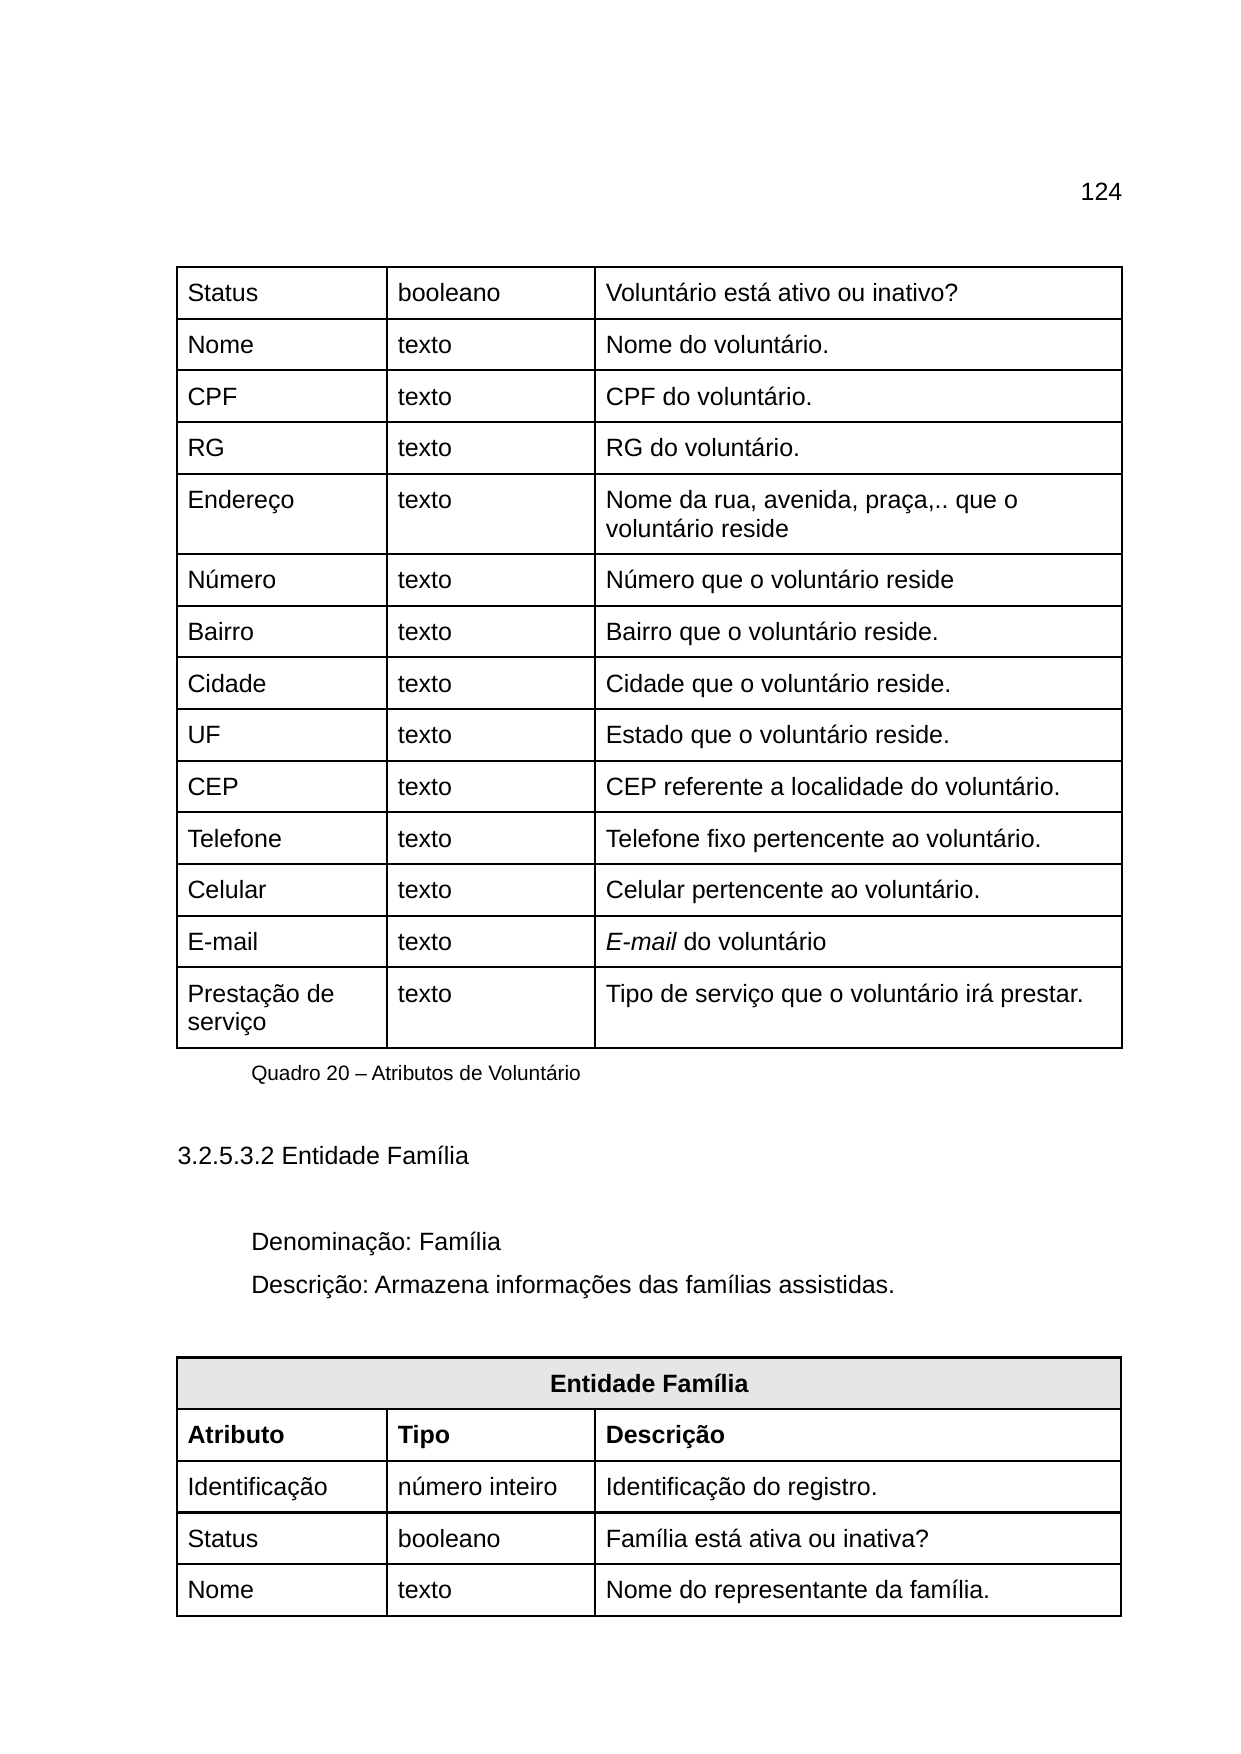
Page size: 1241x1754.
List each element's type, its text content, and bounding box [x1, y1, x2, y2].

table_cell CEP [178, 762, 386, 811]
table_cell Nome [178, 320, 386, 369]
table_cell Atributo [178, 1410, 386, 1460]
table_cell Status [178, 268, 386, 317]
text Quadro 20 – Atributos de Voluntário [177, 1061, 1122, 1085]
table_cell Descrição [596, 1410, 1120, 1460]
table_cell CPF do voluntário. [596, 371, 1121, 421]
table_cell texto [388, 1565, 594, 1615]
table_cell Cidade que o voluntário reside. [596, 658, 1121, 708]
table_cell Identificação do registro. [596, 1462, 1120, 1511]
table_cell Número que o voluntário reside [596, 555, 1121, 604]
table_cell número inteiro [388, 1462, 594, 1511]
table_cell E-mail [178, 917, 386, 966]
table_cell Tipo [388, 1410, 594, 1460]
table_cell texto [388, 917, 594, 966]
table_cell Prestação de serviço [178, 968, 386, 1047]
table_cell texto [388, 762, 594, 811]
table_cell Estado que o voluntário reside. [596, 710, 1121, 759]
table_cell texto [388, 968, 594, 1047]
table_cell texto [388, 607, 594, 656]
table_cell Nome [178, 1565, 386, 1615]
table_cell booleano [388, 1514, 594, 1563]
table_cell Cidade [178, 658, 386, 708]
table_cell texto [388, 813, 594, 863]
table_cell texto [388, 371, 594, 421]
table_cell Número [178, 555, 386, 604]
table_cell Endereço [178, 475, 386, 553]
table_cell Celular [178, 865, 386, 914]
table_cell Família está ativa ou inativa? [596, 1514, 1120, 1563]
table_cell Nome do representante da família. [596, 1565, 1120, 1615]
table_cell RG [178, 423, 386, 472]
table_cell texto [388, 658, 594, 708]
table_cell Identificação [178, 1462, 386, 1511]
table_cell booleano [388, 268, 594, 317]
table_cell RG do voluntário. [596, 423, 1121, 472]
table_cell E-mail do voluntário [596, 917, 1121, 966]
table_header Entidade Família [178, 1359, 1120, 1408]
table_cell texto [388, 710, 594, 759]
table_cell texto [388, 423, 594, 472]
table_cell texto [388, 475, 594, 553]
table_cell texto [388, 320, 594, 369]
table_cell Nome da rua, avenida, praça,.. que o voluntário reside [596, 475, 1121, 553]
text 3.2.5.3.2 Entidade Família [177, 1141, 1122, 1169]
table_cell Tipo de serviço que o voluntário irá prestar. [596, 968, 1121, 1047]
text Descrição: Armazena informações das famílias assistidas. [177, 1270, 1122, 1299]
table_cell texto [388, 865, 594, 914]
table_cell CPF [178, 371, 386, 421]
table_cell Bairro que o voluntário reside. [596, 607, 1121, 656]
table_cell Celular pertencente ao voluntário. [596, 865, 1121, 914]
text Denominação: Família [177, 1227, 1122, 1256]
table_cell Nome do voluntário. [596, 320, 1121, 369]
table_cell Status [178, 1514, 386, 1563]
table_cell UF [178, 710, 386, 759]
table_cell Telefone fixo pertencente ao voluntário. [596, 813, 1121, 863]
table_cell Telefone [178, 813, 386, 863]
table_cell CEP referente a localidade do voluntário. [596, 762, 1121, 811]
table_cell texto [388, 555, 594, 604]
table_cell Voluntário está ativo ou inativo? [596, 268, 1121, 317]
table_cell Bairro [178, 607, 386, 656]
